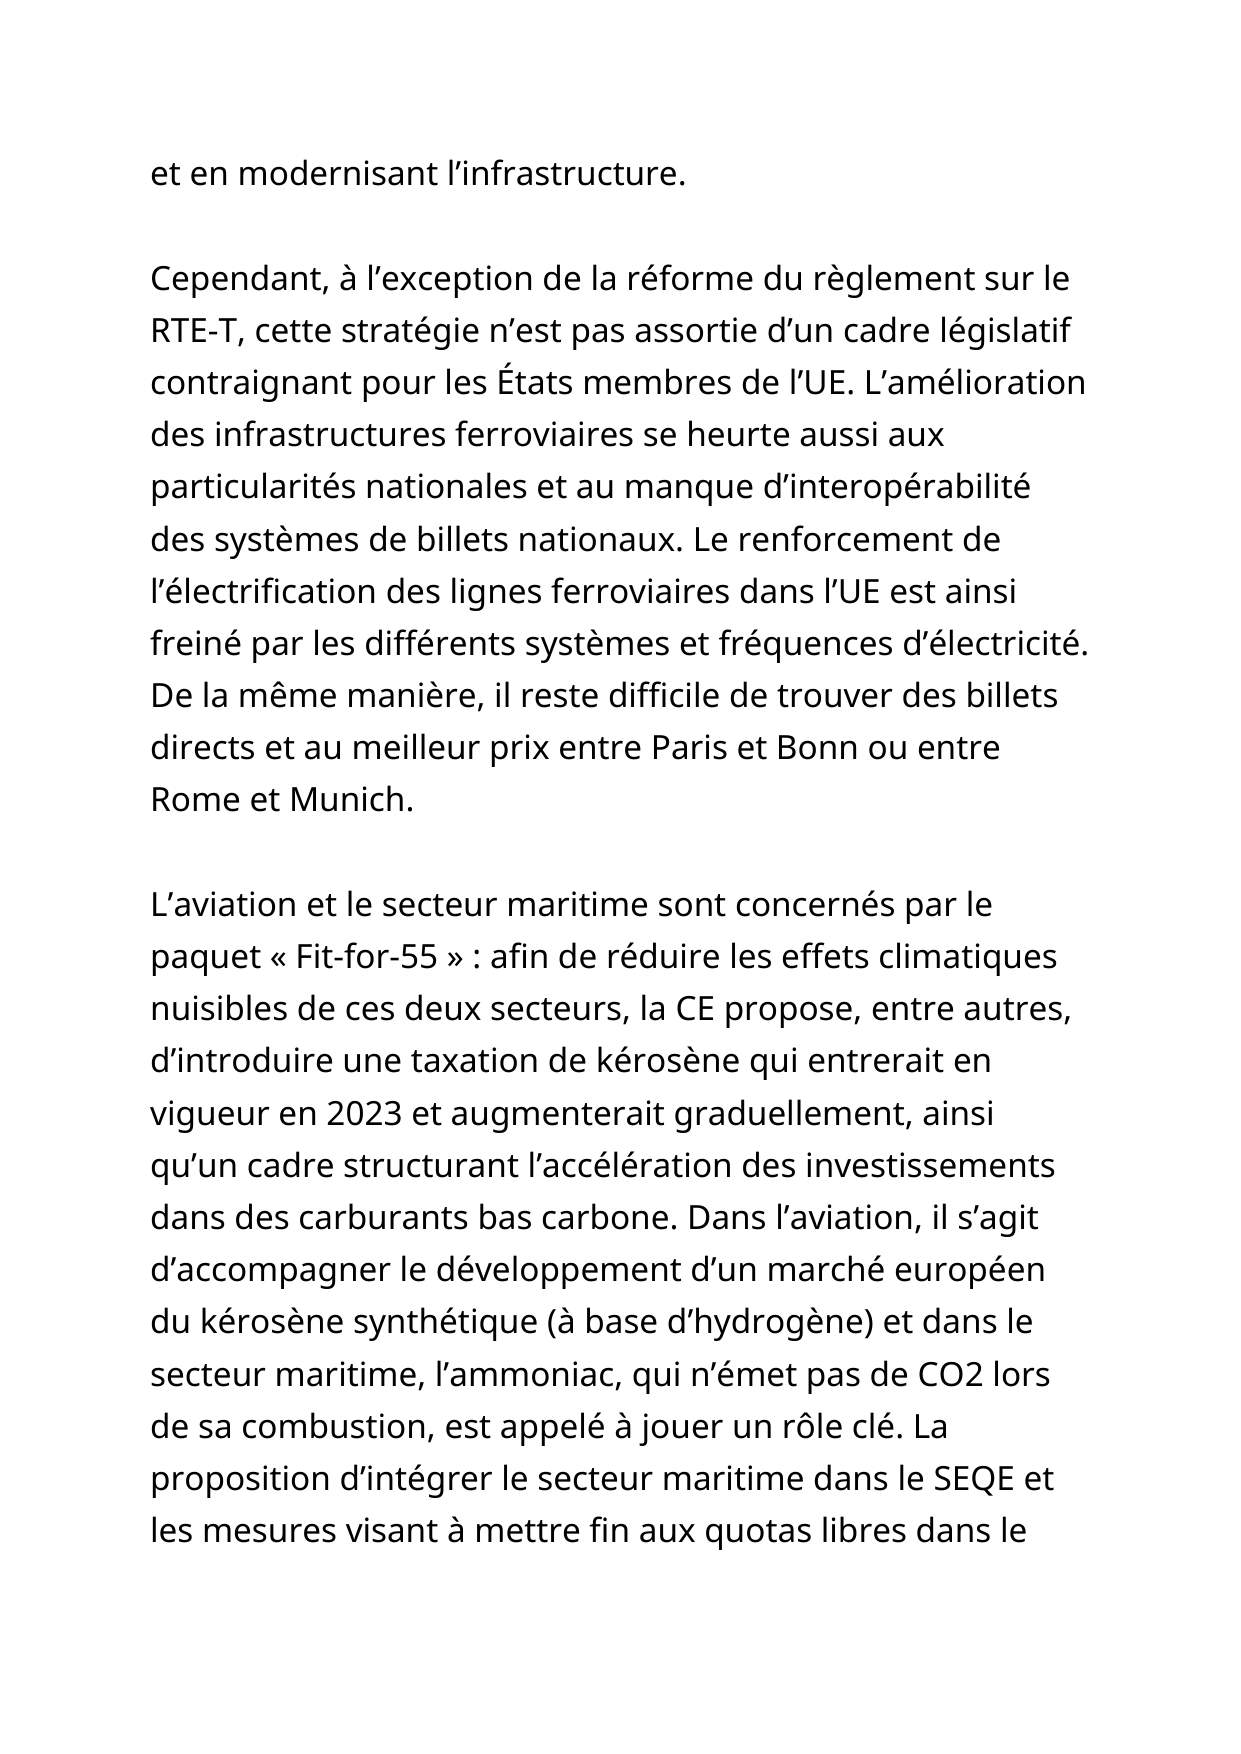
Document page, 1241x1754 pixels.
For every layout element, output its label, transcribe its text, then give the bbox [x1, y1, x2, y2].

text L’aviation et le secteur maritime sont concernés par le paquet « Fit-for-55 » : afin de réduire les effets climatiques nuisibles de ces deux secteurs, la CE propose, entre autres, d’introduire une taxation de kérosène qui entrerait en vigueur en 2023 et augmenterait graduellement, ainsi qu’un cadre structurant l’accélération des investissements dans des carburants bas carbone. Dans l’aviation, il s’agit d’accompagner le développement d’un marché européen du kérosène synthétique (à base d’hydrogène) et dans le secteur maritime, l’ammoniac, qui n’émet pas de CO2 lors de sa combustion, est appelé à jouer un rôle clé. La proposition d’intégrer le secteur maritime dans le SEQE et les mesures visant à mettre fin aux quotas libres dans le [150, 881, 1090, 1552]
text Cependant, à l’exception de la réforme du règlement sur le RTE-T, cette stratégie n’est pas assortie d’un cadre législatif contraignant pour les États membres de l’UE. L’amélioration des infrastructures ferroviaires se heurte aussi aux particularités nationales et au manque d’interopérabilité des systèmes de billets nationaux. Le renforcement de l’électrification des lignes ferroviaires dans l’UE est ainsi freiné par les différents systèmes et fréquences d’électricité. De la même manière, il reste difficile de trouver des billets directs et au meilleur prix entre Paris et Bonn ou entre Rome et Munich. [150, 254, 1090, 822]
text et en modernisant l’infrastructure. [150, 150, 1090, 195]
